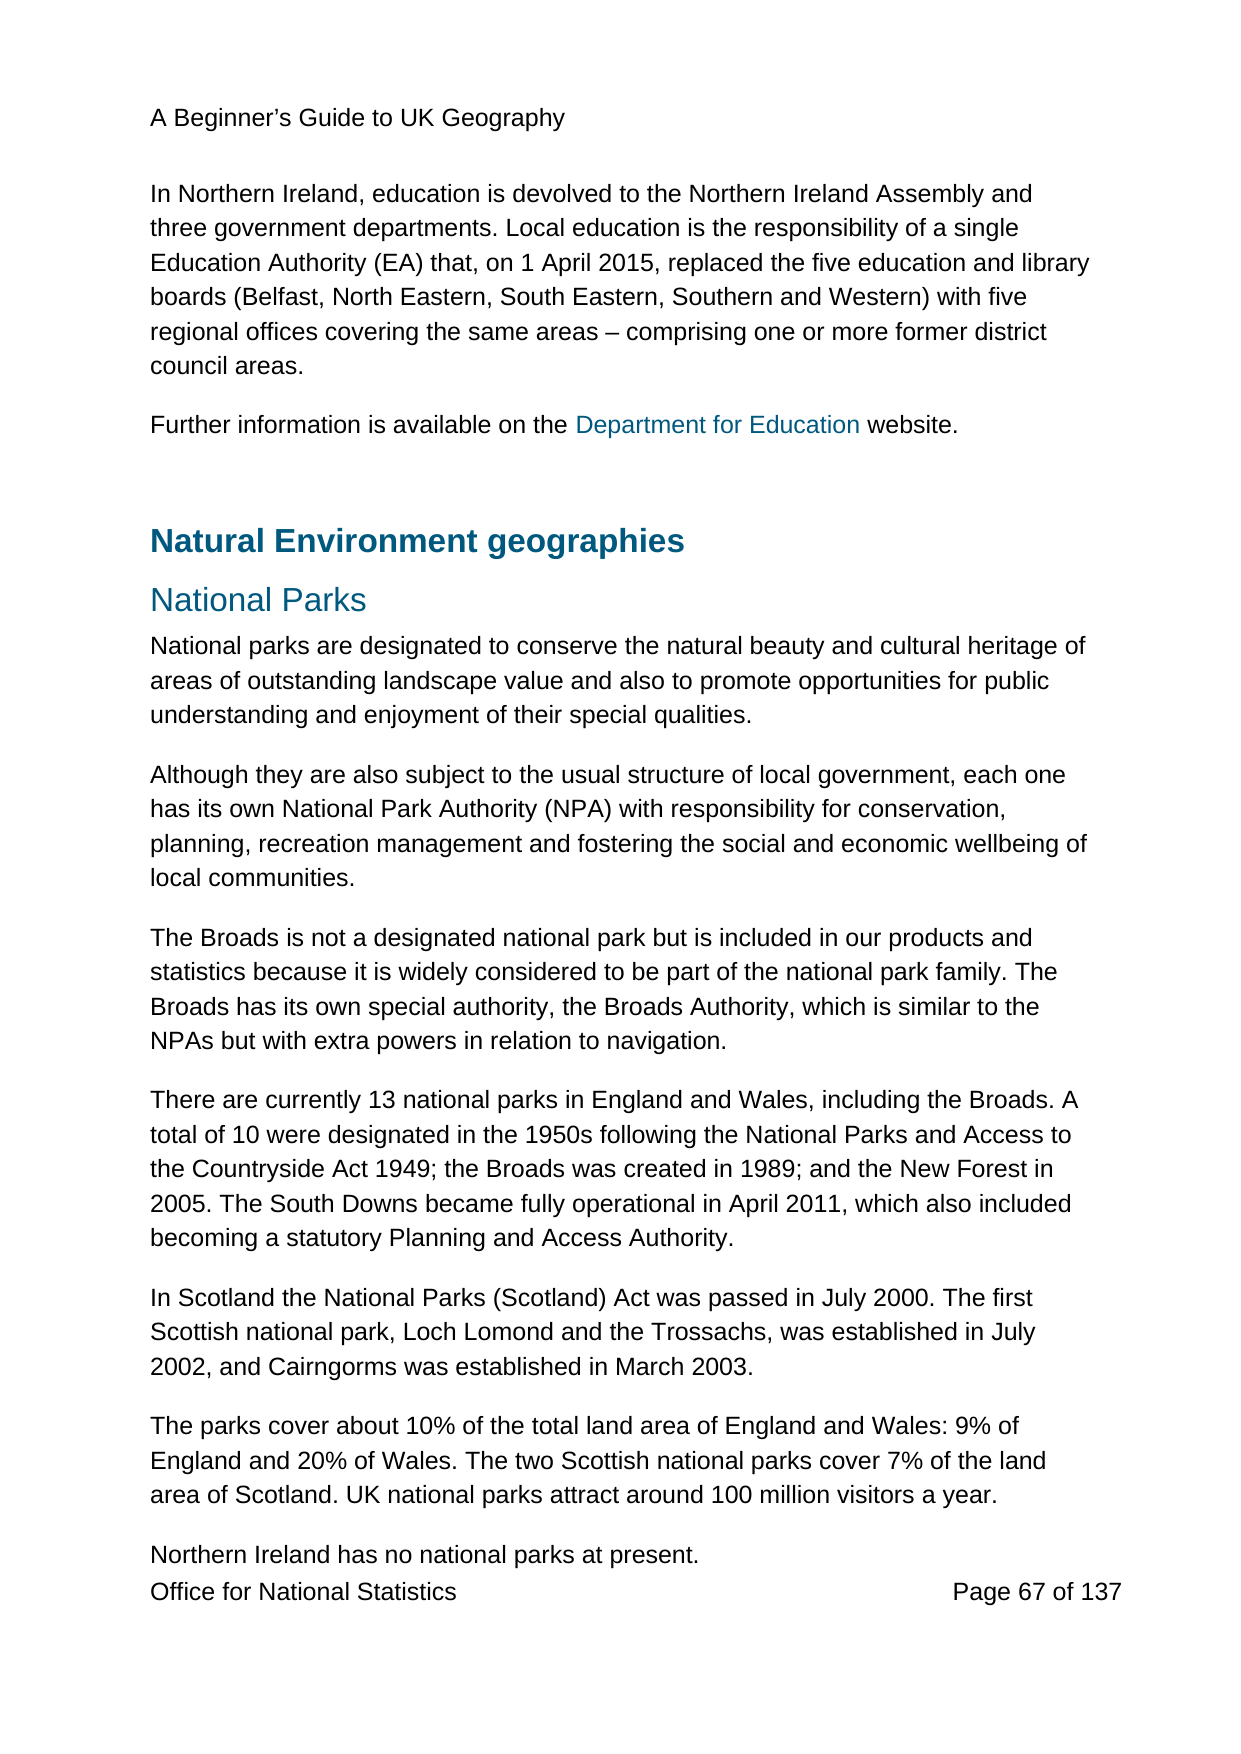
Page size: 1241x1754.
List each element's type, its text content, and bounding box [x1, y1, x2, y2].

text In Scotland the National Parks (Scotland) Act was passed in July 2000. The first Scottish national park, Loch Lomond and the Trossachs, was established in July 2002, and Cairngorms was established in March 2003. [150, 1283, 1095, 1381]
text Although they are also subject to the usual structure of local government, each one has its own National Park Authority (NPA) with responsibility for conservation, planning, recreation management and fostering the social and economic wellbeing of local communities. [150, 760, 1095, 892]
subtitle Natural Environment geographies [150, 521, 1122, 559]
subtitle National Parks [150, 580, 1122, 619]
text In Northern Ireland, education is devolved to the Northern Ireland Assembly and three government departments. Local education is the responsibility of a single Education Authority (EA) that, on 1 April 2015, replaced the five education and library boards (Belfast, North Eastern, South Eastern, Southern and Western) with five regional offices covering the same areas – comprising one or more former district council areas. [150, 178, 1095, 380]
text Northern Ireland has no national parks at present. [150, 1540, 1095, 1568]
text Further information is available on the Department for Education website. [150, 410, 1095, 439]
text There are currently 13 national parks in England and Wales, including the Broads. A total of 10 were designated in the 1950s following the National Parks and Access to the Countryside Act 1949; the Broads was created in 1989; and the New Forest in 2005. The South Downs became fully operational in April 2011, which also included becoming a statutory Planning and Access Authority. [150, 1086, 1095, 1252]
text The parks cover about 10% of the total land area of England and Wales: 9% of England and 20% of Wales. The two Scottish national parks cover 7% of the land area of Scotland. UK national parks attract around 100 million visitors a year. [150, 1411, 1095, 1509]
text National parks are designated to conserve the natural beauty and cultural heritage of areas of outstanding landscape value and also to promote opportunities for public understanding and enjoyment of their special qualities. [150, 631, 1095, 729]
text The Broads is not a designated national park but is included in our products and statistics because it is widely considered to be part of the national park family. The Broads has its own special authority, the Broads Authority, which is similar to the NPAs but with extra powers in relation to navigation. [150, 923, 1095, 1055]
